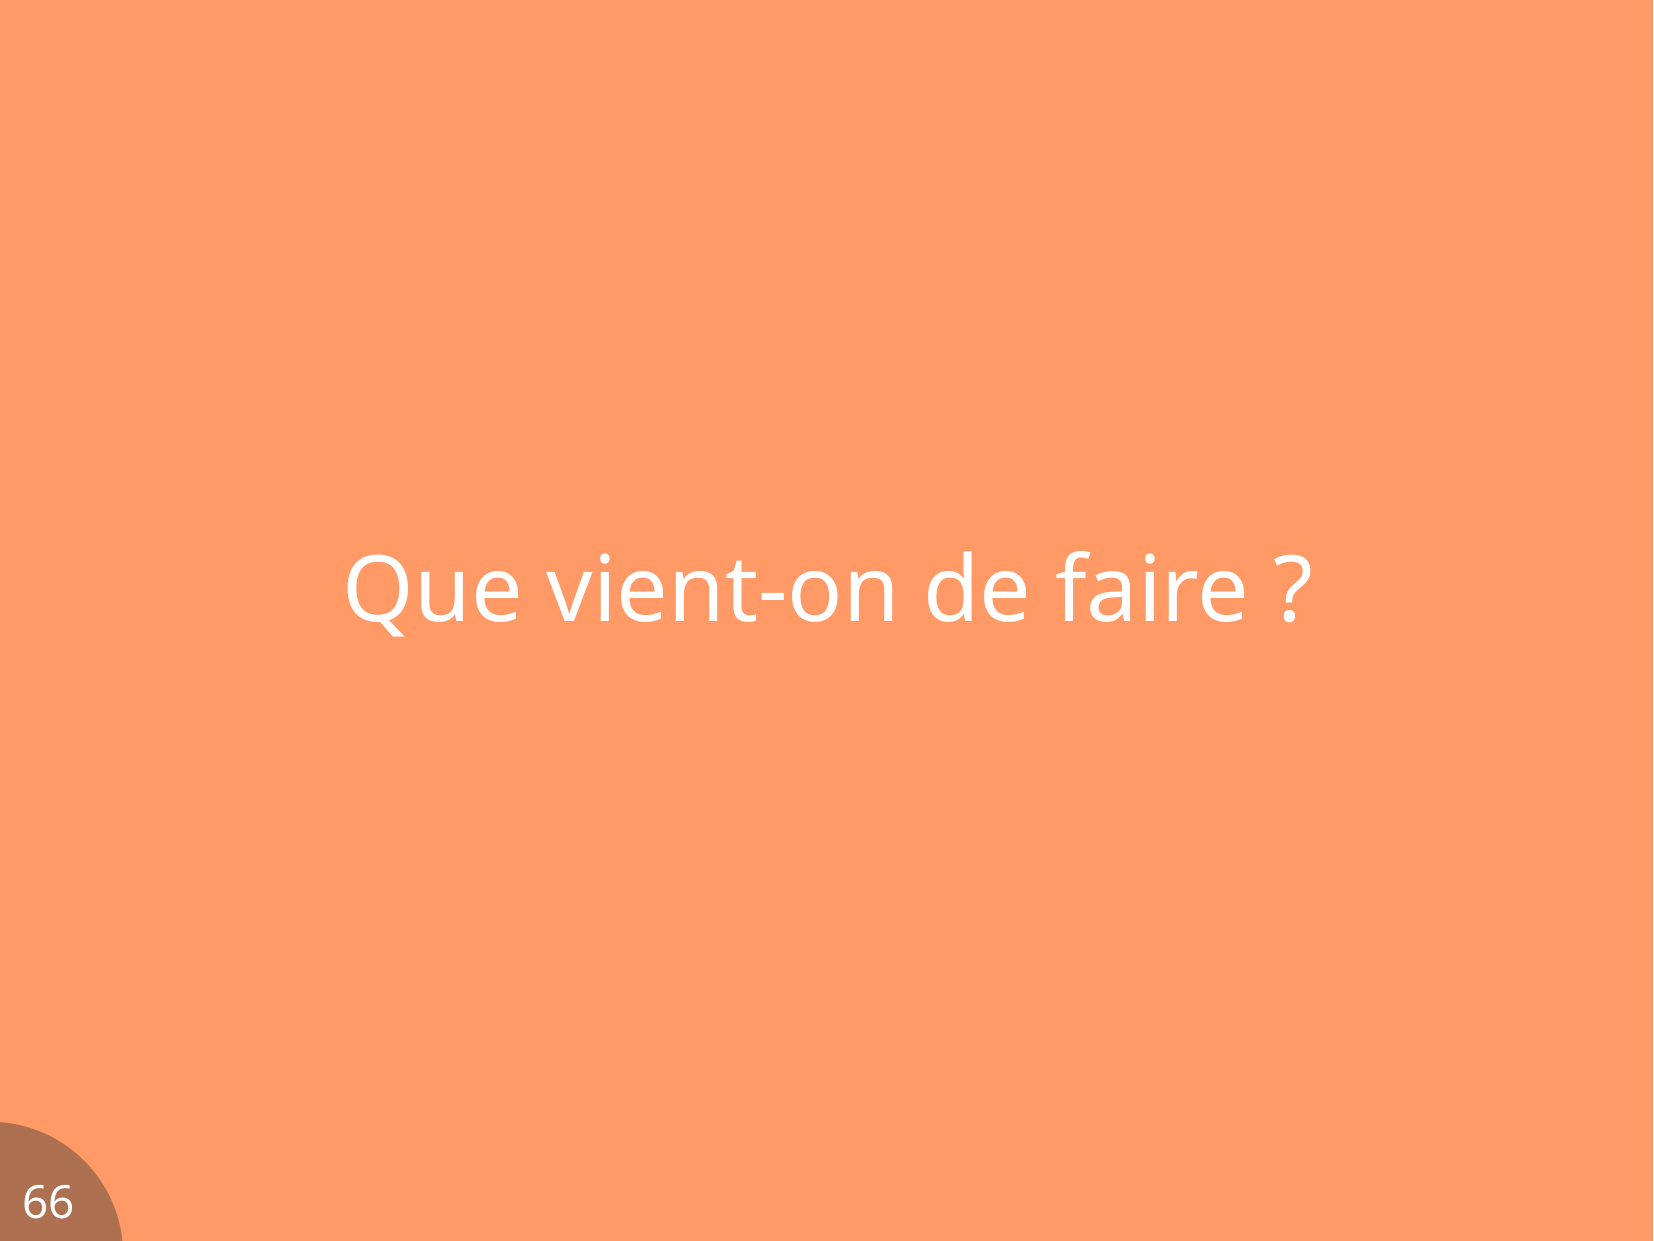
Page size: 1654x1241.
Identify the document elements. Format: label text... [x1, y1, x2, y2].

title Que vient-on de faire ? [84, 482, 1573, 690]
